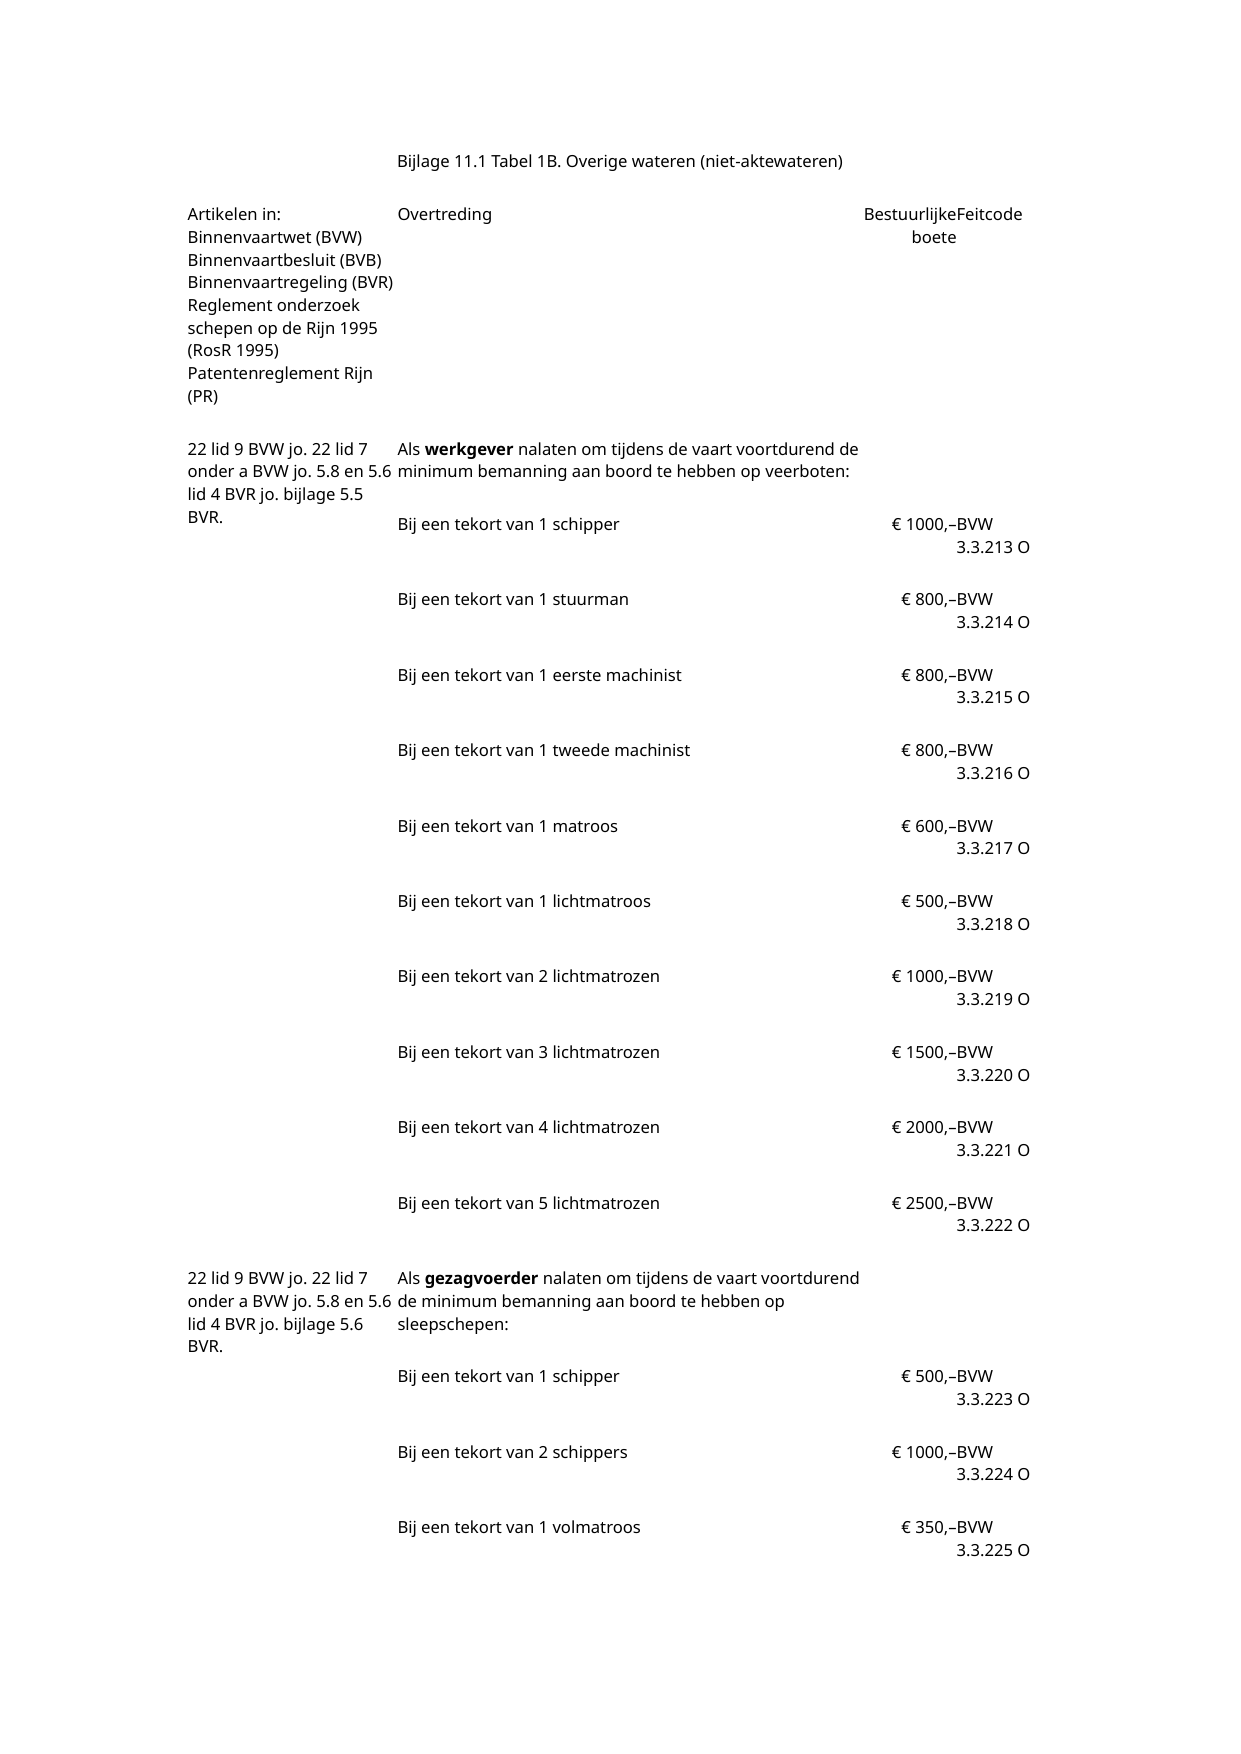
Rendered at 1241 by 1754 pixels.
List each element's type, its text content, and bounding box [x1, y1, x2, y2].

table_cell BVW 3.3.219 O [956, 965, 1053, 1040]
table_cell BVW 3.3.214 O [956, 588, 1053, 663]
table_cell Bij een tekort van 1 lichtmatroos [397, 890, 860, 965]
table_cell € 500,– [860, 890, 956, 965]
table_cell € 1000,– [860, 965, 956, 1040]
table_cell BVW 3.3.220 O [956, 1040, 1053, 1116]
table_cell BVW 3.3.222 O [956, 1191, 1053, 1267]
table_cell € 600,– [860, 814, 956, 889]
table_cell € 2500,– [860, 1191, 956, 1267]
table_cell BVW 3.3.218 O [956, 890, 1053, 965]
table_cell Bij een tekort van 1 tweede machinist [397, 739, 860, 814]
table_cell Bij een tekort van 1 schipper [397, 1365, 860, 1440]
table_cell Artikelen in: Binnenvaartwet (BVW) Binnenvaartbesluit (BVB) Binnenvaartregeling (BVR) Reglement onderzoek schepen op de Rijn 1995 (RosR 1995) Patentenreglement Rijn (PR) [188, 203, 397, 437]
table_cell BVW 3.3.215 O [956, 663, 1053, 739]
table_cell € 350,– [860, 1516, 956, 1591]
table_cell Feitcode [956, 203, 1053, 437]
table_cell Bij een tekort van 3 lichtmatrozen [397, 1040, 860, 1116]
table_cell BVW 3.3.225 O [956, 1516, 1053, 1591]
table_cell € 2000,– [860, 1116, 956, 1191]
table_cell Bij een tekort van 5 lichtmatrozen [397, 1191, 860, 1267]
table_cell [956, 1267, 1053, 1365]
table_cell [860, 437, 956, 512]
table_cell € 800,– [860, 588, 956, 663]
table_cell Bij een tekort van 4 lichtmatrozen [397, 1116, 860, 1191]
table_cell BVW 3.3.216 O [956, 739, 1053, 814]
table_cell Bestuurlijke boete [860, 203, 956, 437]
table_cell Overtreding [397, 203, 860, 437]
table_cell € 800,– [860, 663, 956, 739]
table_cell Bij een tekort van 1 schipper [397, 513, 860, 588]
table_cell Bij een tekort van 2 schippers [397, 1440, 860, 1516]
table_cell BVW 3.3.217 O [956, 814, 1053, 889]
table_cell Als gezagvoerder nalaten om tijdens de vaart voortdurend de minimum bemanning aan boord te hebben op sleepschepen: [397, 1267, 860, 1365]
table_cell BVW 3.3.223 O [956, 1365, 1053, 1440]
table_cell Als werkgever nalaten om tijdens de vaart voortdurend de minimum bemanning aan boord te hebben op veerboten: [397, 437, 860, 512]
table_cell € 500,– [860, 1365, 956, 1440]
table_cell BVW 3.3.221 O [956, 1116, 1053, 1191]
table_cell Bij een tekort van 1 matroos [397, 814, 860, 889]
table_cell € 1000,– [860, 1440, 956, 1516]
table_cell 22 lid 9 BVW jo. 22 lid 7 onder a BVW jo. 5.8 en 5.6 lid 4 BVR jo. bijlage 5.5 BVR. [188, 437, 397, 1267]
table_header Bijlage 11.1 Tabel 1B. Overige wateren (niet-aktewateren) [188, 150, 1053, 203]
table_cell [860, 1267, 956, 1365]
table_cell BVW 3.3.224 O [956, 1440, 1053, 1516]
table_cell € 1500,– [860, 1040, 956, 1116]
table_cell BVW 3.3.213 O [956, 513, 1053, 588]
table_cell Bij een tekort van 1 eerste machinist [397, 663, 860, 739]
table_cell Bij een tekort van 1 volmatroos [397, 1516, 860, 1591]
table_cell Bij een tekort van 1 stuurman [397, 588, 860, 663]
table_cell 22 lid 9 BVW jo. 22 lid 7 onder a BVW jo. 5.8 en 5.6 lid 4 BVR jo. bijlage 5.6 BVR. [188, 1267, 397, 1591]
table_cell [956, 437, 1053, 512]
table_cell € 1000,– [860, 513, 956, 588]
table_cell € 800,– [860, 739, 956, 814]
table_cell Bij een tekort van 2 lichtmatrozen [397, 965, 860, 1040]
